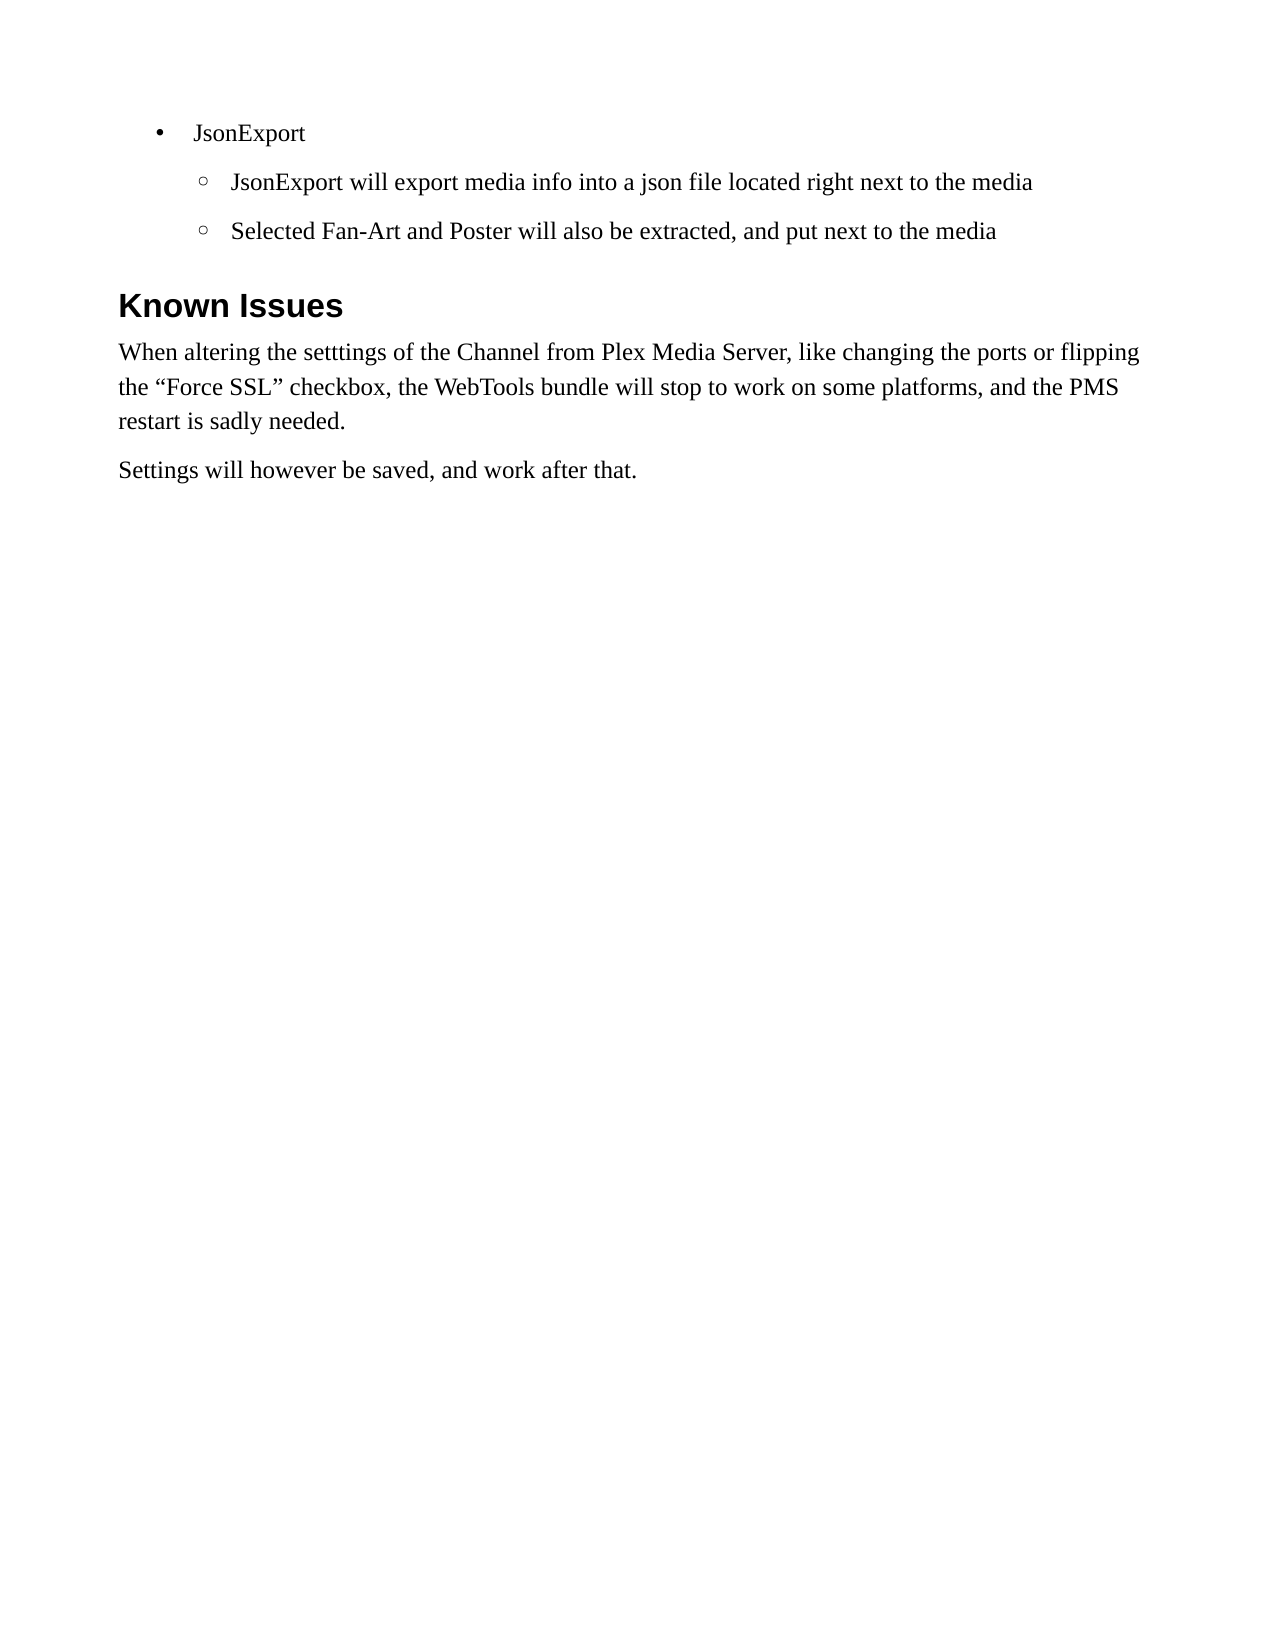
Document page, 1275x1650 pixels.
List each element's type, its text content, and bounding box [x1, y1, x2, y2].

list JsonExport will export media info into a json file located right next to the media [193, 167, 1157, 196]
list Selected Fan-Art and Poster will also be extracted, and put next to the media [193, 216, 1157, 245]
text Settings will however be saved, and work after that. [118, 455, 1157, 484]
list JsonExport [156, 118, 1157, 147]
text When altering the setttings of the Channel from Plex Media Server, like changing the ports or flipping the “Force SSL” checkbox, the WebTools bundle will stop to work on some platforms, and the PMS restart is sadly needed. [118, 337, 1157, 435]
subtitle Known Issues [118, 286, 1157, 325]
